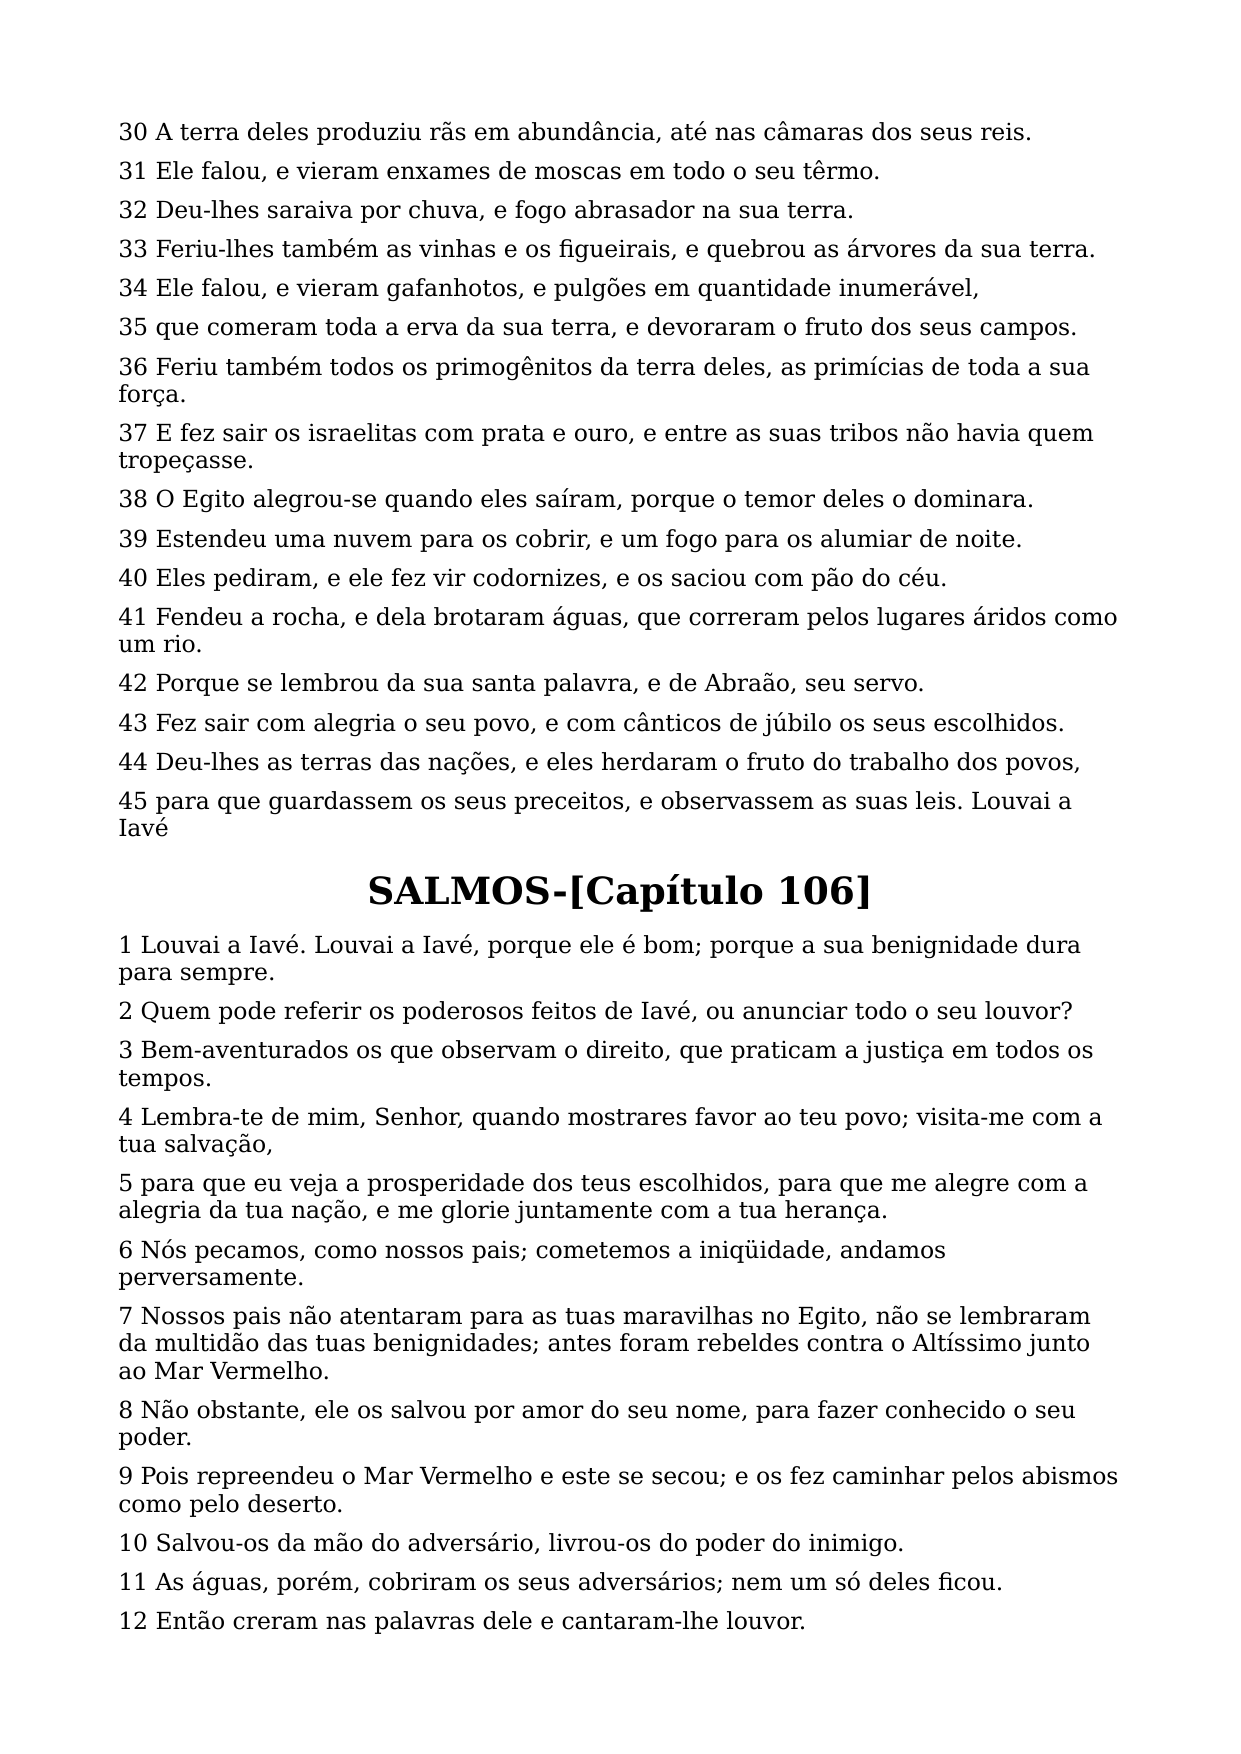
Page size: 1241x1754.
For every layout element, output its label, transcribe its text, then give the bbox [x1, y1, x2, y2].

text 10 Salvou-os da mão do adversário, livrou-os do poder do inimigo. [118, 1529, 1122, 1557]
subtitle SALMOS-[Capítulo 106] [118, 869, 1122, 913]
text 1 Louvai a Iavé. Louvai a Iavé, porque ele é bom; porque a sua benignidade dura para sempre. [118, 931, 1122, 986]
text 2 Quem pode referir os poderosos feitos de Iavé, ou anunciar todo o seu louvor? [118, 998, 1122, 1025]
text 43 Fez sair com alegria o seu povo, e com cânticos de júbilo os seus escolhidos. [118, 709, 1122, 736]
text 35 que comeram toda a erva da sua terra, e devoraram o fruto dos seus campos. [118, 314, 1122, 341]
text 12 Então creram nas palavras dele e cantaram-lhe louvor. [118, 1608, 1122, 1635]
text 8 Não obstante, ele os salvou por amor do seu nome, para fazer conhecido o seu poder. [118, 1397, 1122, 1451]
text 5 para que eu veja a prosperidade dos teus escolhidos, para que me alegre com a alegria da tua nação, e me glorie juntamente com a tua herança. [118, 1170, 1122, 1224]
text 33 Feriu-lhes também as vinhas e os figueirais, e quebrou as árvores da sua terra. [118, 236, 1122, 263]
text 3 Bem-aventurados os que observam o direito, que praticam a justiça em todos os tempos. [118, 1037, 1122, 1092]
text 7 Nossos pais não atentaram para as tuas maravilhas no Egito, não se lembraram da multidão das tuas benignidades; antes foram rebeldes contra o Altíssimo junto ao Mar Vermelho. [118, 1303, 1122, 1385]
text 31 Ele falou, e vieram enxames de moscas em todo o seu têrmo. [118, 157, 1122, 184]
text 44 Deu-lhes as terras das nações, e eles herdaram o fruto do trabalho dos povos, [118, 748, 1122, 776]
text 4 Lembra-te de mim, Senhor, quando mostrares favor ao teu povo; visita-me com a tua salvação, [118, 1103, 1122, 1158]
text 6 Nós pecamos, como nossos pais; cometemos a iniqüidade, andamos perversamente. [118, 1236, 1122, 1291]
text 30 A terra deles produziu rãs em abundância, até nas câmaras dos seus reis. [118, 118, 1122, 145]
text 41 Fendeu a rocha, e dela brotaram águas, que correram pelos lugares áridos como um rio. [118, 603, 1122, 658]
text 45 para que guardassem os seus preceitos, e observassem as suas leis. Louvai a Iavé [118, 787, 1122, 842]
text 36 Feriu também todos os primogênitos da terra deles, as primícias de toda a sua força. [118, 353, 1122, 408]
text 39 Estendeu uma nuvem para os cobrir, e um fogo para os alumiar de noite. [118, 525, 1122, 552]
text 34 Ele falou, e vieram gafanhotos, e pulgões em quantidade inumerável, [118, 275, 1122, 302]
text 38 O Egito alegrou-se quando eles saíram, porque o temor deles o dominara. [118, 486, 1122, 513]
text 9 Pois repreendeu o Mar Vermelho e este se secou; e os fez caminhar pelos abismos como pelo deserto. [118, 1463, 1122, 1518]
text 11 As águas, porém, cobriram os seus adversários; nem um só deles ficou. [118, 1569, 1122, 1596]
text 37 E fez sair os israelitas com prata e ouro, e entre as suas tribos não havia quem tropeçasse. [118, 419, 1122, 474]
text 40 Eles pediram, e ele fez vir codornizes, e os saciou com pão do céu. [118, 564, 1122, 592]
text 32 Deu-lhes saraiva por chuva, e fogo abrasador na sua terra. [118, 196, 1122, 224]
text 42 Porque se lembrou da sua santa palavra, e de Abraão, seu servo. [118, 670, 1122, 697]
